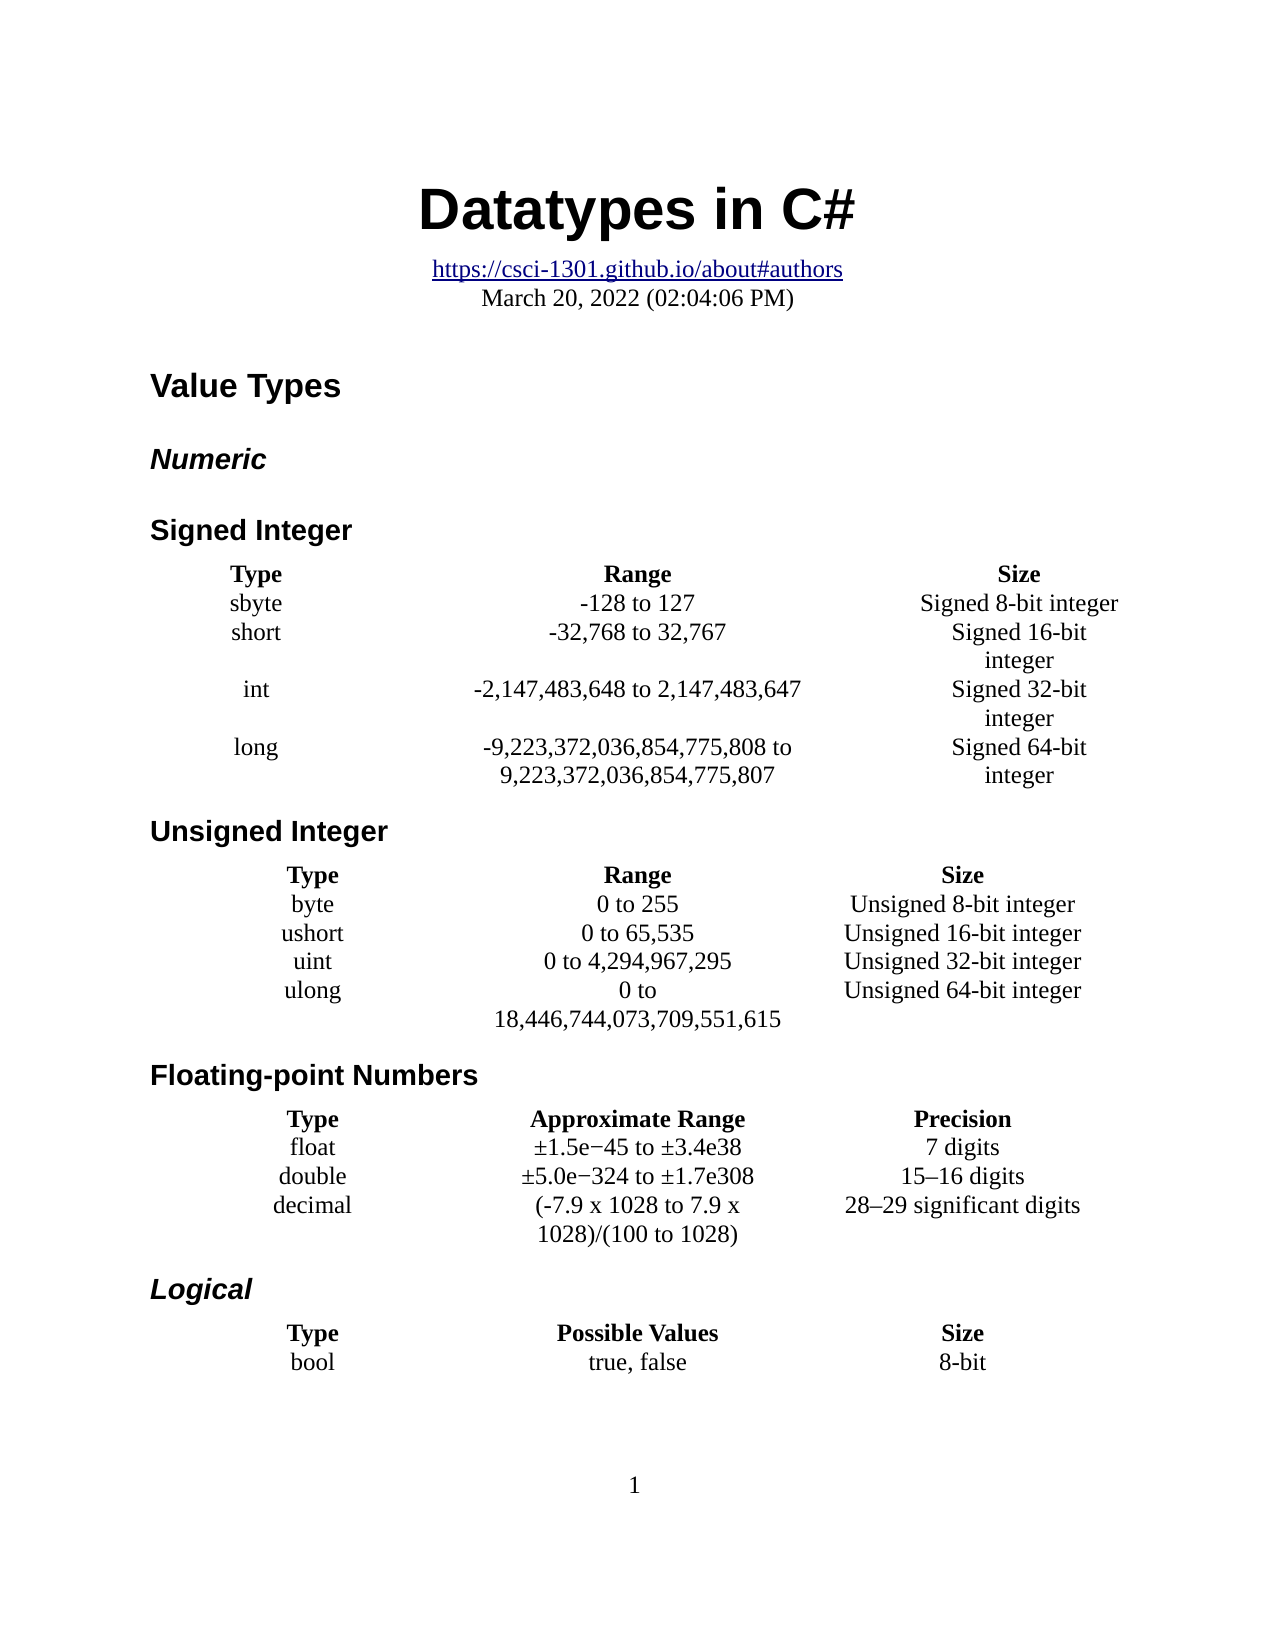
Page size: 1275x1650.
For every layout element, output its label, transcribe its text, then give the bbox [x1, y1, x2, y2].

table_cell 0 to 255 [475, 889, 800, 918]
table_cell true, false [475, 1347, 800, 1376]
table_header Type [150, 559, 362, 588]
table_cell Signed 32-bit integer [913, 674, 1125, 732]
subtitle Floating-point Numbers [150, 1058, 1125, 1091]
table_header Range [362, 559, 913, 588]
table_cell 0 to 4,294,967,295 [475, 946, 800, 975]
table_header Precision [800, 1104, 1125, 1132]
table_cell -128 to 127 [362, 588, 913, 617]
table_cell Unsigned 32-bit integer [800, 946, 1125, 975]
table_cell (-7.9 x 1028 to 7.9 x 1028)/(100 to 1028) [475, 1190, 800, 1247]
subtitle Numeric [150, 442, 1125, 476]
table_cell float [150, 1133, 475, 1161]
subtitle Signed Integer [150, 513, 1125, 547]
table_header Type [150, 860, 475, 889]
table_header Type [150, 1104, 475, 1132]
table_cell Unsigned 8-bit integer [800, 889, 1125, 918]
table_cell ushort [150, 918, 475, 946]
table_header Range [475, 860, 800, 889]
table_cell Signed 64-bit integer [913, 732, 1125, 789]
table_header Approximate Range [475, 1104, 800, 1132]
table_cell 0 to 18,446,744,073,709,551,615 [475, 975, 800, 1033]
title Datatypes in C# [150, 175, 1125, 242]
table_cell uint [150, 946, 475, 975]
table_cell bool [150, 1347, 475, 1376]
table_cell int [150, 674, 362, 732]
table_cell 28–29 significant digits [800, 1190, 1125, 1247]
table_header Size [913, 559, 1125, 588]
table_cell 0 to 65,535 [475, 918, 800, 946]
subtitle Unsigned Integer [150, 814, 1125, 848]
table_cell double [150, 1161, 475, 1190]
text March 20, 2022 (02:04:06 PM) [150, 283, 1125, 312]
table_cell decimal [150, 1190, 475, 1247]
table_cell -32,768 to 32,767 [362, 617, 913, 674]
table_cell short [150, 617, 362, 674]
table_cell long [150, 732, 362, 789]
table_cell ±1.5e−45 to ±3.4e38 [475, 1133, 800, 1161]
text https://csci-1301.github.io/about#authors [150, 254, 1125, 283]
table_cell 8-bit [800, 1347, 1125, 1376]
table_cell ulong [150, 975, 475, 1033]
subtitle Value Types [150, 366, 1125, 404]
table_header Possible Values [475, 1319, 800, 1347]
table_cell 15–16 digits [800, 1161, 1125, 1190]
table_cell ±5.0e−324 to ±1.7e308 [475, 1161, 800, 1190]
table_header Size [800, 1319, 1125, 1347]
table_cell 7 digits [800, 1133, 1125, 1161]
table_cell -2,147,483,648 to 2,147,483,647 [362, 674, 913, 732]
table_header Size [800, 860, 1125, 889]
table_cell Signed 8-bit integer [913, 588, 1125, 617]
table_header Type [150, 1319, 475, 1347]
table_cell -9,223,372,036,854,775,808 to 9,223,372,036,854,775,807 [362, 732, 913, 789]
table_cell sbyte [150, 588, 362, 617]
table_cell byte [150, 889, 475, 918]
subtitle Logical [150, 1272, 1125, 1306]
table_cell Unsigned 16-bit integer [800, 918, 1125, 946]
table_cell Signed 16-bit integer [913, 617, 1125, 674]
table_cell Unsigned 64-bit integer [800, 975, 1125, 1033]
